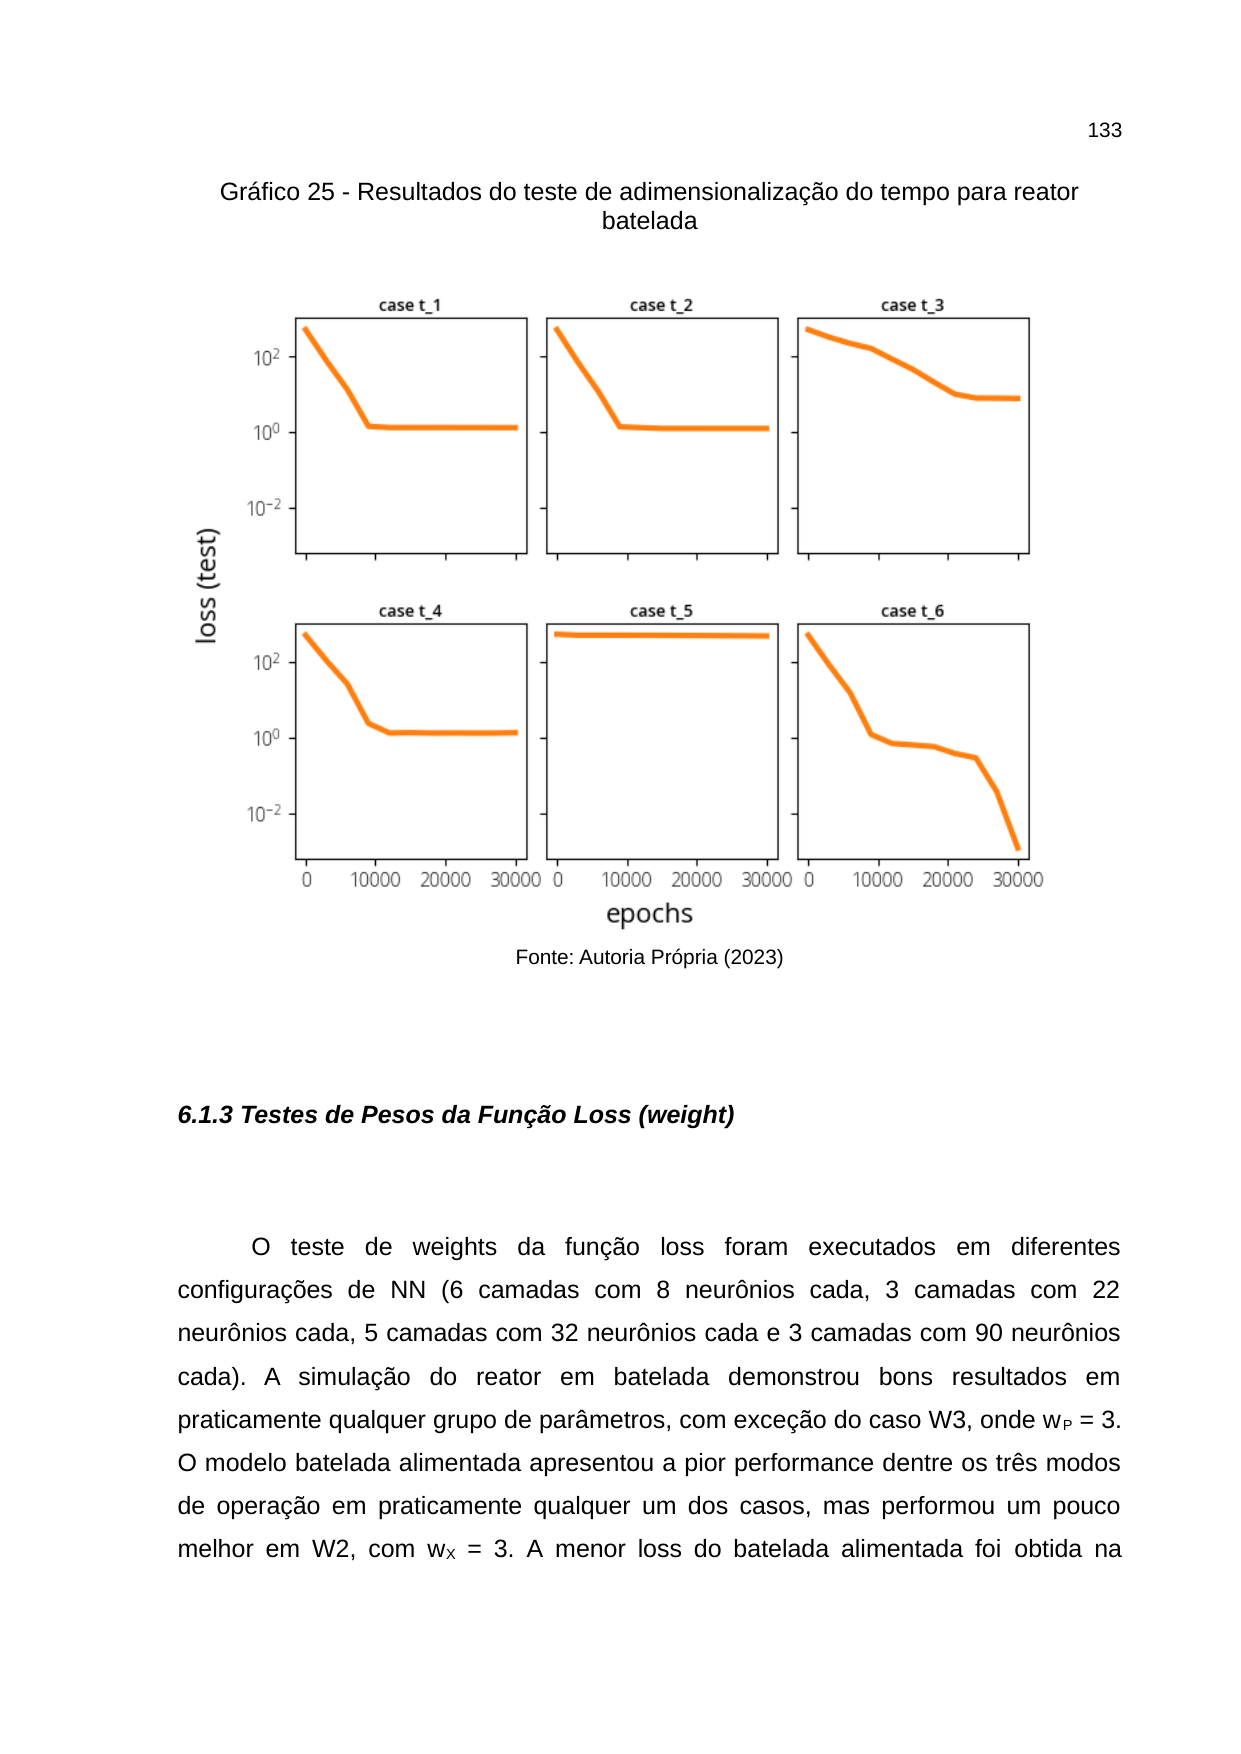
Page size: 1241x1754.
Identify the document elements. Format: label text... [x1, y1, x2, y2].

text Fonte: Autoria Própria (2023) [177, 945, 1122, 969]
text O teste de weights da função loss foram executados em diferentes configurações de NN (6 camadas com 8 neurônios cada, 3 camadas com 22 neurônios cada, 5 camadas com 32 neurônios cada e 3 camadas com 90 neurônios cada). A simulação do reator em batelada demonstrou bons resultados em praticamente qualquer grupo de parâmetros, com exceção do caso W3, onde wP = 3. O modelo batelada alimentada apresentou a pior performance dentre os três modos de operação em praticamente qualquer um dos casos, mas performou um pouco melhor em W2, com wX = 3. A menor loss do batelada alimentada foi obtida na [177, 1232, 1122, 1563]
picture [177, 234, 1123, 936]
subtitle Testes de Pesos da Função Loss (weight) [177, 1101, 1122, 1129]
text Gráfico 25 - Resultados do teste de adimensionalização do tempo para reator batelada [177, 177, 1122, 234]
